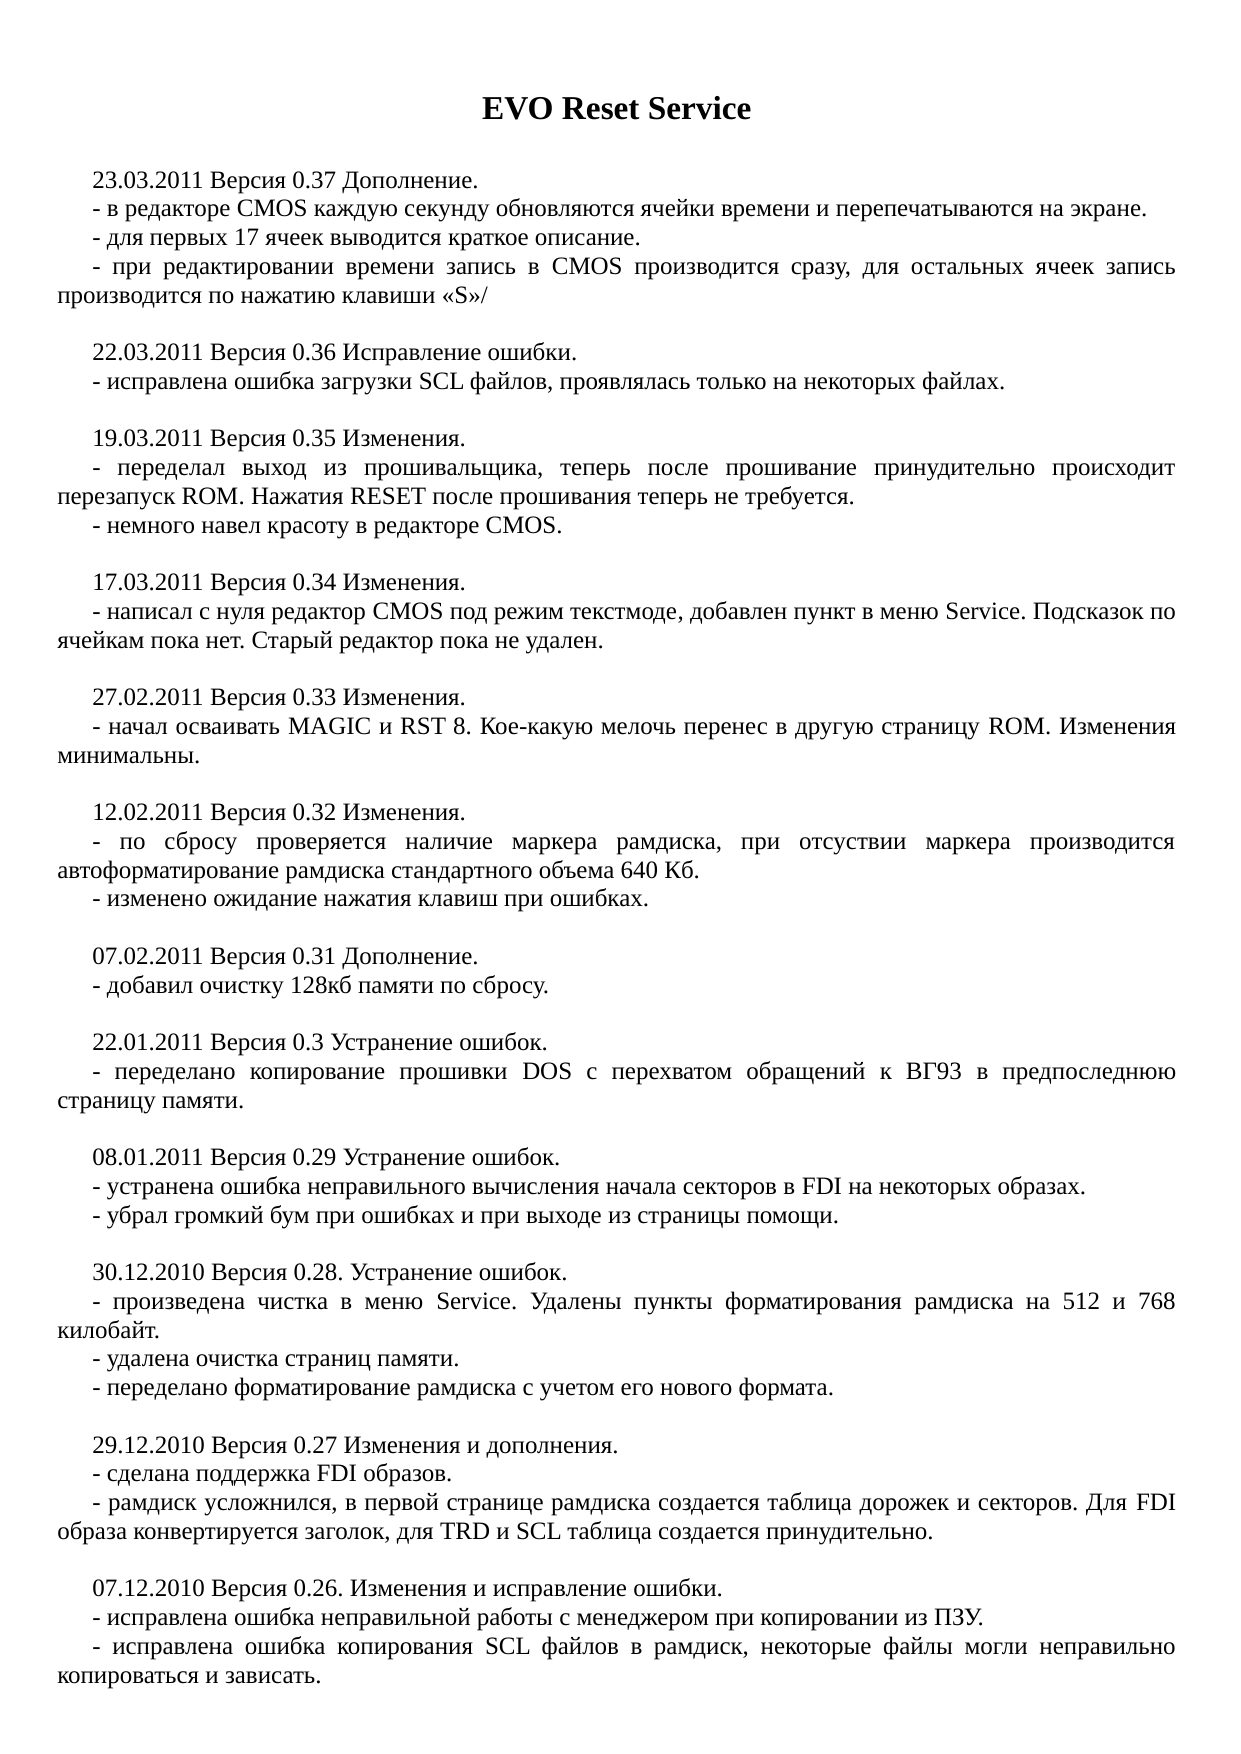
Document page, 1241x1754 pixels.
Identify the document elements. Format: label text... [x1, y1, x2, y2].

text - устранена ошибка неправильного вычисления начала секторов в FDI на некоторых образах. [57, 1171, 1176, 1200]
text - убрал громкий бум при ошибках и при выходе из страницы помощи. [57, 1200, 1176, 1228]
text - исправлена ошибка копирования SCL файлов в рамдиск, некоторые файлы могли неправильно копироваться и зависать. [57, 1631, 1176, 1688]
text EVO Reset Service [57, 88, 1176, 126]
text 17.03.2011 Версия 0.34 Изменения. [57, 567, 1176, 596]
text - изменено ожидание нажатия клавиш при ошибках. [57, 883, 1176, 912]
text 27.02.2011 Версия 0.33 Изменения. [57, 682, 1176, 711]
text - добавил очистку 128кб памяти по сбросу. [57, 970, 1176, 998]
text - переделано форматирование рамдиска с учетом его нового формата. [57, 1372, 1176, 1401]
text 08.01.2011 Версия 0.29 Устранение ошибок. [57, 1142, 1176, 1171]
text 23.03.2011 Версия 0.37 Дополнение. [57, 165, 1176, 193]
text - произведена чистка в меню Service. Удалены пункты форматирования рамдиска на 512 и 768 килобайт. [57, 1286, 1176, 1343]
text 29.12.2010 Версия 0.27 Изменения и дополнения. [57, 1430, 1176, 1458]
text 30.12.2010 Версия 0.28. Устранение ошибок. [57, 1257, 1176, 1286]
text 07.12.2010 Версия 0.26. Изменения и исправление ошибки. [57, 1573, 1176, 1602]
text - написал с нуля редактор CMOS под режим текстмоде, добавлен пункт в меню Service. Подсказок по ячейкам пока нет. Старый редактор пока не удален. [57, 596, 1176, 653]
text - переделал выход из прошивальщика, теперь после прошивание принудительно происходит перезапуск ROM. Нажатия RESET после прошивания теперь не требуется. [57, 452, 1176, 510]
text - переделано копирование прошивки DOS с перехватом обращений к ВГ93 в предпоследнюю страницу памяти. [57, 1056, 1176, 1113]
text - сделана поддержка FDI образов. [57, 1458, 1176, 1487]
text - немного навел красоту в редакторе CMOS. [57, 510, 1176, 538]
text 19.03.2011 Версия 0.35 Изменения. [57, 423, 1176, 452]
text - удалена очистка страниц памяти. [57, 1343, 1176, 1372]
text - начал осваивать MAGIC и RST 8. Кое-какую мелочь перенес в другую страницу ROM. Изменения минимальны. [57, 711, 1176, 768]
text 12.02.2011 Версия 0.32 Изменения. [57, 797, 1176, 826]
text - при редактировании времени запись в CMOS производится сразу, для остальных ячеек запись производится по нажатию клавиши «S»/ [57, 251, 1176, 308]
text 07.02.2011 Версия 0.31 Дополнение. [57, 941, 1176, 970]
text - рамдиск усложнился, в первой странице рамдиска создается таблица дорожек и секторов. Для FDI образа конвертируется заголок, для TRD и SCL таблица создается принудительно. [57, 1487, 1176, 1545]
text - по сбросу проверяется наличие маркера рамдиска, при отсуствии маркера производится автоформатирование рамдиска стандартного объема 640 Кб. [57, 826, 1176, 883]
text 22.03.2011 Версия 0.36 Исправление ошибки. [57, 337, 1176, 366]
text - исправлена ошибка неправильной работы с менеджером при копировании из ПЗУ. [57, 1602, 1176, 1631]
text - исправлена ошибка загрузки SCL файлов, проявлялась только на некоторых файлах. [57, 366, 1176, 395]
text 22.01.2011 Версия 0.3 Устранение ошибок. [57, 1027, 1176, 1056]
text - для первых 17 ячеек выводится краткое описание. [57, 222, 1176, 251]
text - в редакторе CMOS каждую секунду обновляются ячейки времени и перепечатываются на экране. [57, 193, 1176, 222]
